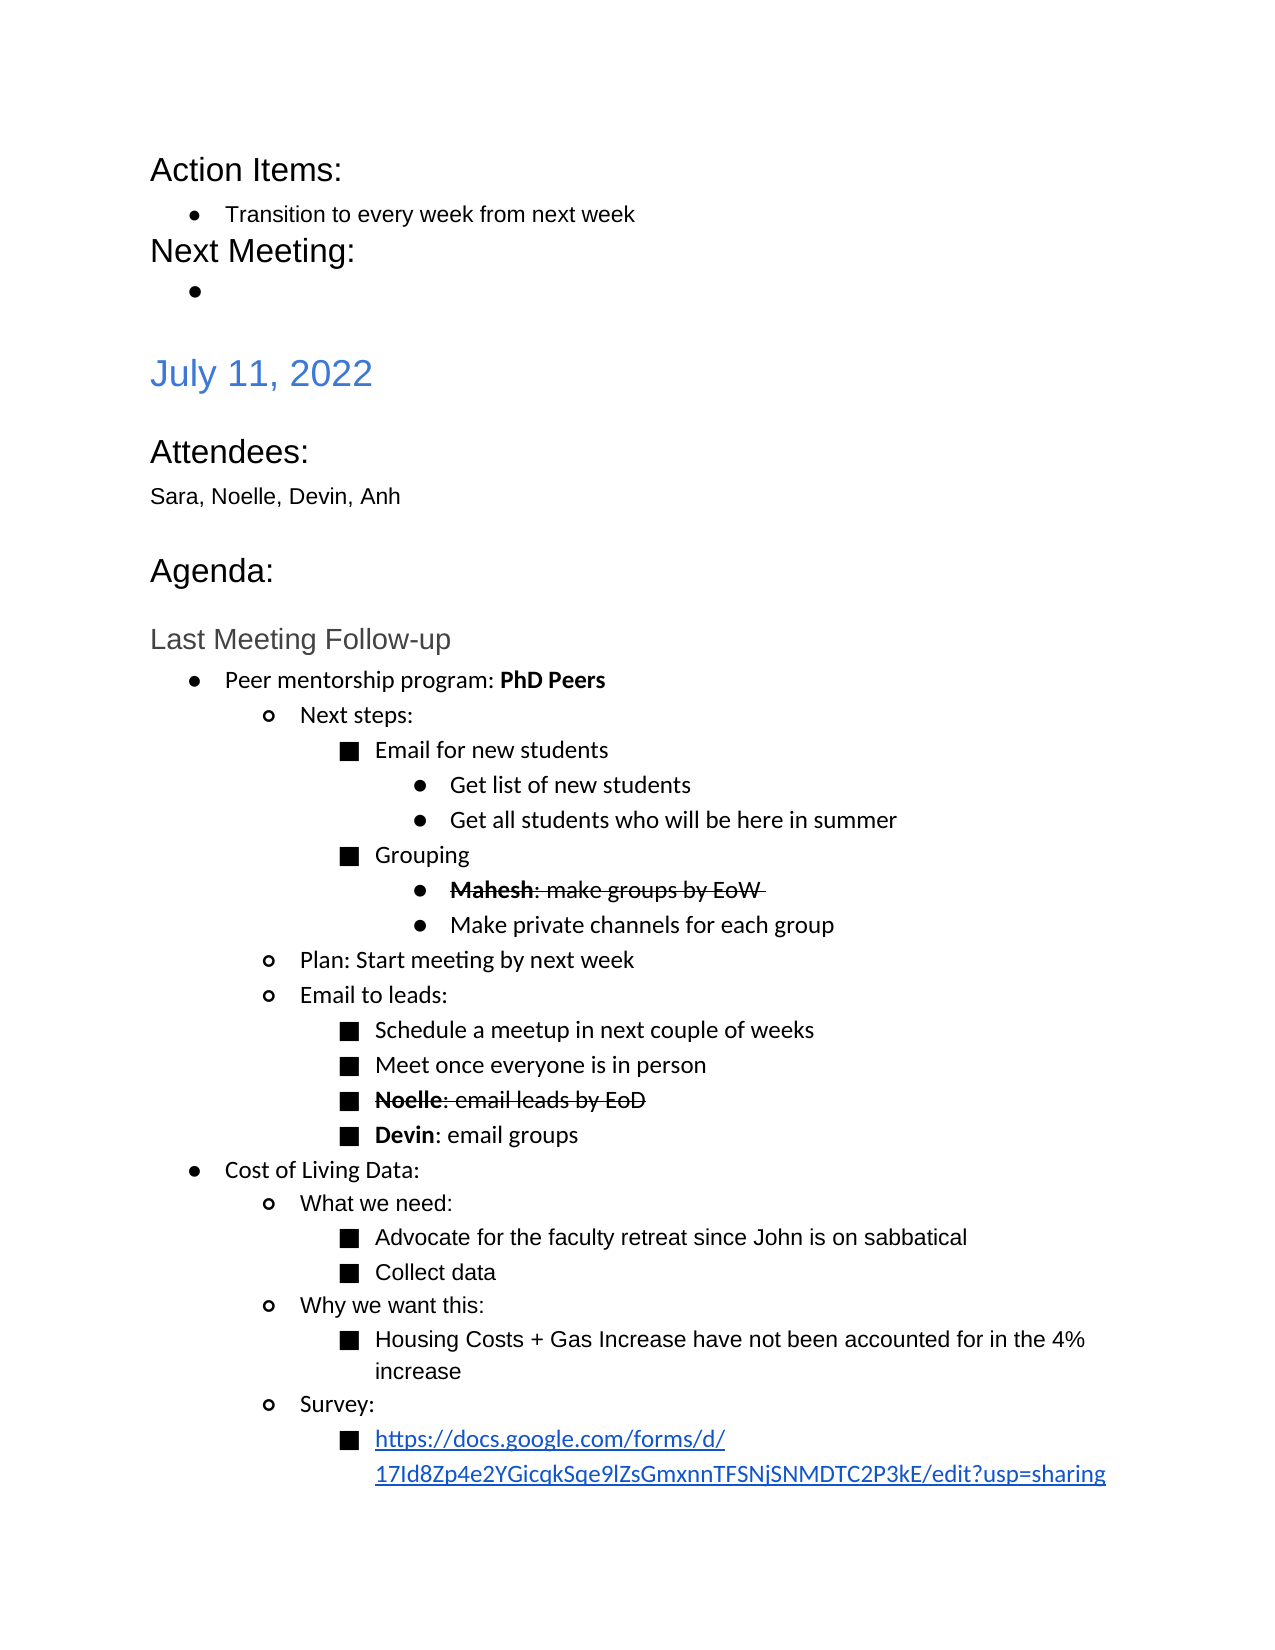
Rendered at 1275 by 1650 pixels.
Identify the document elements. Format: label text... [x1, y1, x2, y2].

list Plan: Start meeting by next week [262, 944, 1125, 975]
list Get all students who will be here in summer [412, 804, 1125, 835]
list Why we want this: [262, 1291, 1125, 1319]
subtitle July 11, 2022 [150, 351, 1125, 394]
subtitle Attendees: [150, 432, 1125, 470]
list Survey: [262, 1388, 1125, 1419]
list Mahesh: make groups by EoW [412, 874, 1125, 905]
subtitle Agenda: [150, 551, 1125, 589]
list What we need: [262, 1189, 1125, 1217]
subtitle Last Meeting Follow-up [150, 622, 1125, 656]
list Transition to every week from next week [187, 201, 1125, 227]
text Next Meeting: [150, 231, 1125, 269]
list Advocate for the faculty retreat since John is on sabbatical [337, 1221, 1125, 1252]
list Meet once everyone is in person [337, 1049, 1125, 1080]
list Grouping [337, 839, 1125, 870]
list Collect data [337, 1256, 1125, 1287]
subtitle Action Items: [150, 150, 1125, 188]
list Noelle: email leads by EoD [337, 1084, 1125, 1115]
text Sara, Noelle, Devin, Anh [150, 483, 1125, 509]
list Make private channels for each group [412, 909, 1125, 940]
list Devin: email groups [337, 1119, 1125, 1150]
list Email for new students [337, 734, 1125, 765]
list Get list of new students [412, 769, 1125, 800]
list Email to leads: [262, 979, 1125, 1010]
list https://docs.google.com/forms/d/17Id8Zp4e2YGicqkSqe9lZsGmxnnTFSNjSNMDTC2P3kE/edit?usp=sharing [337, 1423, 1125, 1489]
list Housing Costs + Gas Increase have not been accounted for in the 4% increase [337, 1324, 1125, 1384]
list Next steps: [262, 699, 1125, 730]
list Peer mentorship program: PhD Peers [187, 664, 1125, 695]
list Cost of Living Data: [187, 1154, 1125, 1185]
list Schedule a meetup in next couple of weeks [337, 1014, 1125, 1045]
